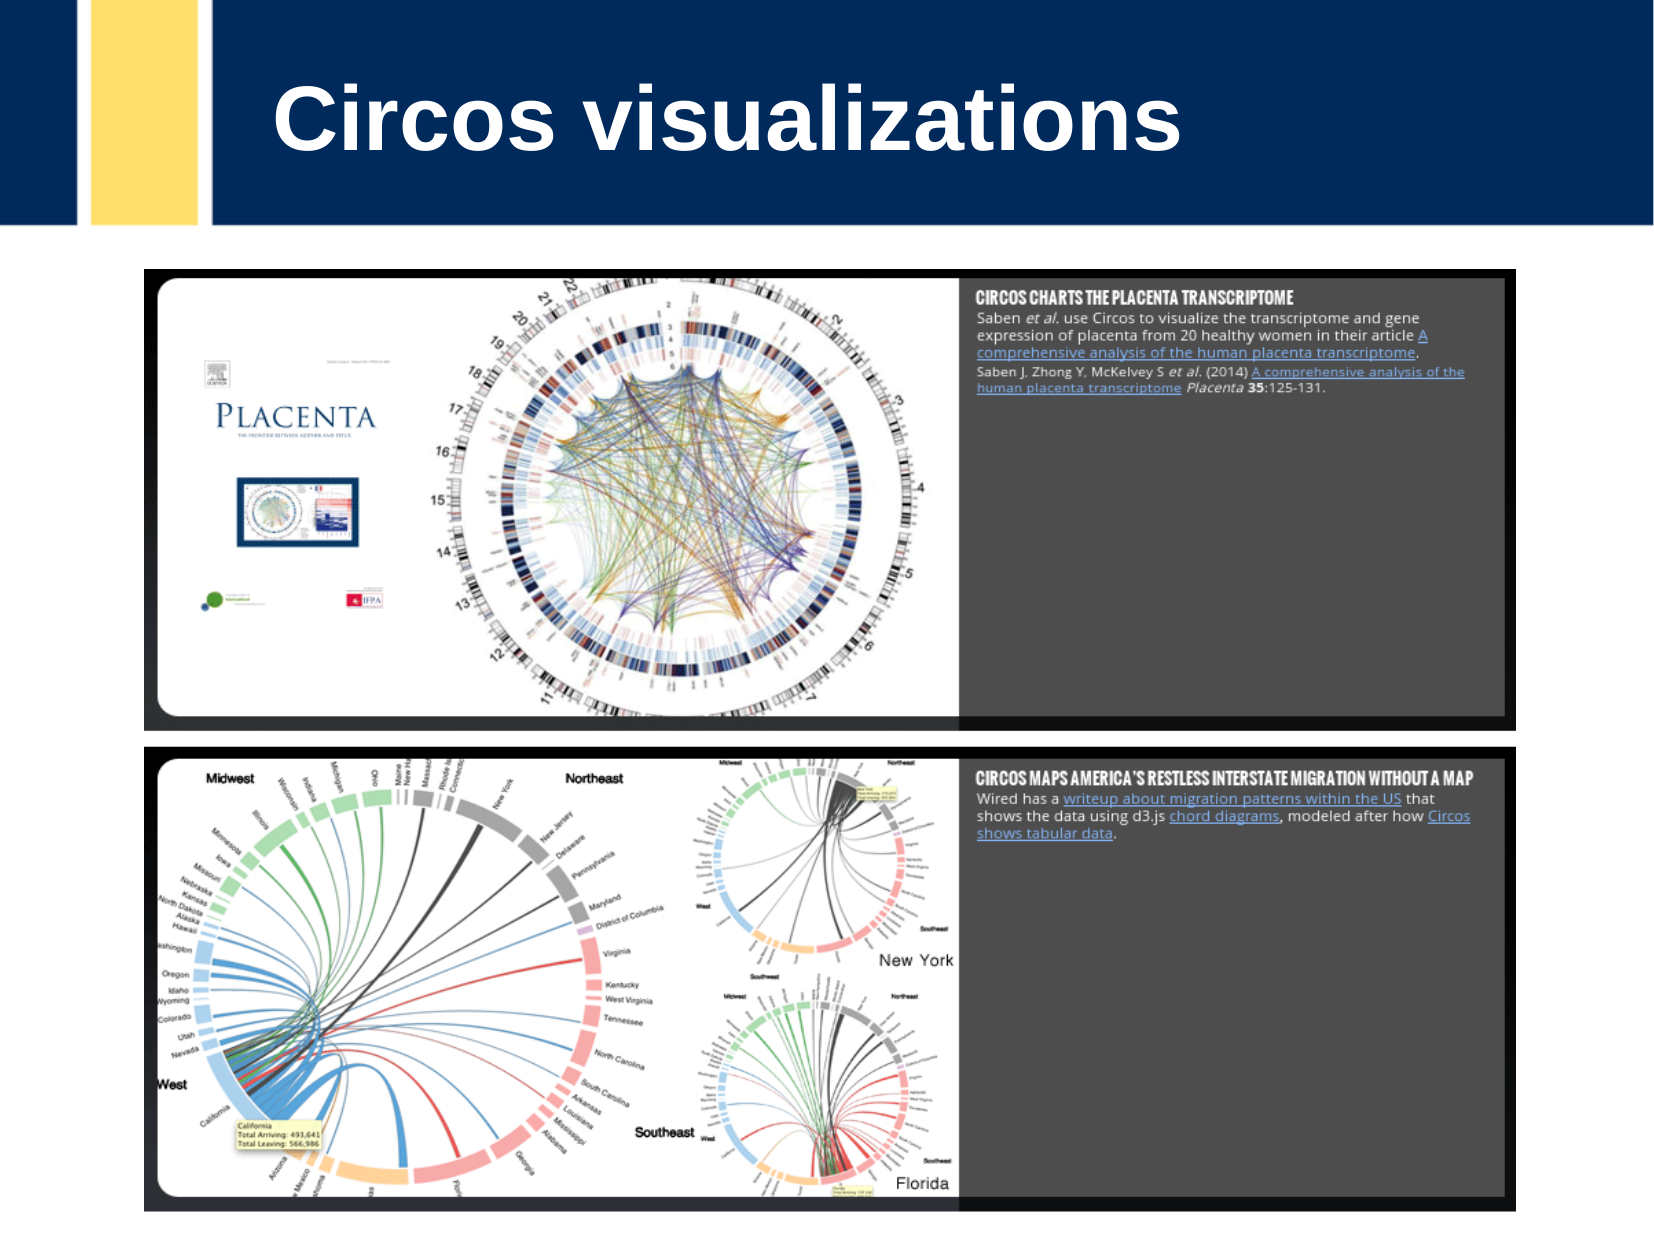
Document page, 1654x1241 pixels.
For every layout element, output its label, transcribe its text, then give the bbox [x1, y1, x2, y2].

title Circos visualizations [257, 0, 1654, 228]
picture [0, 0, 1654, 1241]
